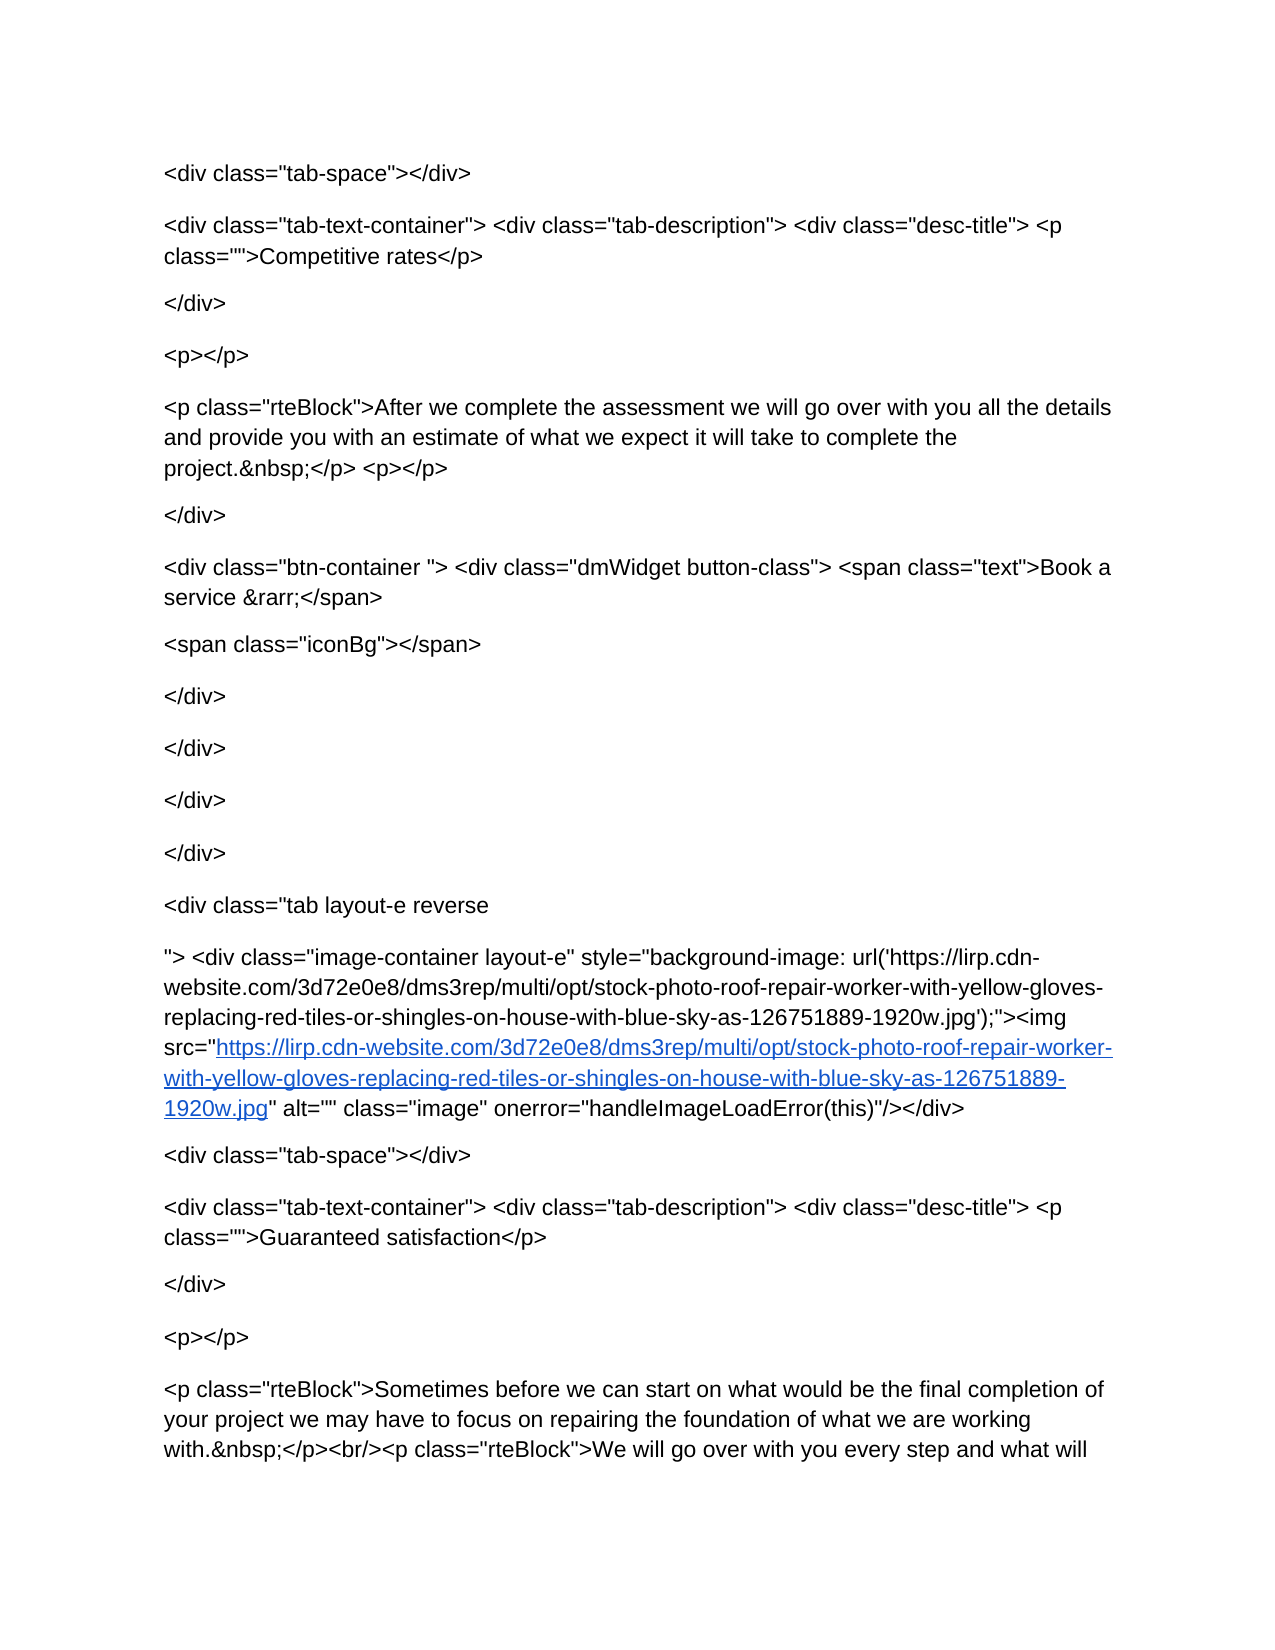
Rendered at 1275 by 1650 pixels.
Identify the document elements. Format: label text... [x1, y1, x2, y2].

table_cell <p></p> [153, 1313, 1125, 1365]
table_cell </div> [153, 491, 1125, 543]
table_cell <div class="tab-space"></div> [153, 1131, 1125, 1183]
table_cell </div> [153, 777, 1125, 829]
table_cell </div> [153, 1261, 1125, 1313]
table_cell <div class="tab layout-e reverse [153, 881, 1125, 933]
table_cell <p class="rteBlock">After we complete the assessment we will go over with you all the details and provide you with an estimate of what we expect it will take to complete the project.&nbsp;</p> <p></p> [153, 384, 1125, 491]
table_cell <div class="tab-text-container"> <div class="tab-description"> <div class="desc-title"> <p class="">Competitive rates</p> [153, 202, 1125, 279]
table_cell <p class="rteBlock">Sometimes before we can start on what would be the final completion of your project we may have to focus on repairing the foundation of what we are working with.&nbsp;</p><br/><p class="rteBlock">We will go over with you every step and what will [153, 1365, 1125, 1473]
table_cell </div> [153, 725, 1125, 777]
table_cell <div class="btn-container "> <div class="dmWidget button-class"> <span class="text">Book a service &rarr;</span> [153, 543, 1125, 621]
table_cell <span class="iconBg"></span> [153, 621, 1125, 673]
table_cell <div class="tab-text-container"> <div class="tab-description"> <div class="desc-title"> <p class="">Guaranteed satisfaction</p> [153, 1184, 1125, 1261]
table_cell "> <div class="image-container layout-e" style="background-image: url('https://lirp.cdn-website.com/3d72e0e8/dms3rep/multi/opt/stock-photo-roof-repair-worker-with-yellow-gloves-replacing-red-tiles-or-shingles-on-house-with-blue-sky-as-126751889-1920w.jpg');"><img src="https://lirp.cdn-website.com/3d72e0e8/dms3rep/multi/opt/stock-photo-roof-repair-worker-with-yellow-gloves-replacing-red-tiles-or-shingles-on-house-with-blue-sky-as-126751889-1920w.jpg" alt="" class="image" onerror="handleImageLoadError(this)"/></div> [153, 933, 1125, 1131]
table_cell </div> [153, 829, 1125, 881]
table_cell </div> [153, 280, 1125, 332]
table_cell <div class="tab-space"></div> [153, 150, 1125, 202]
table_cell <p></p> [153, 332, 1125, 384]
table_cell </div> [153, 673, 1125, 725]
